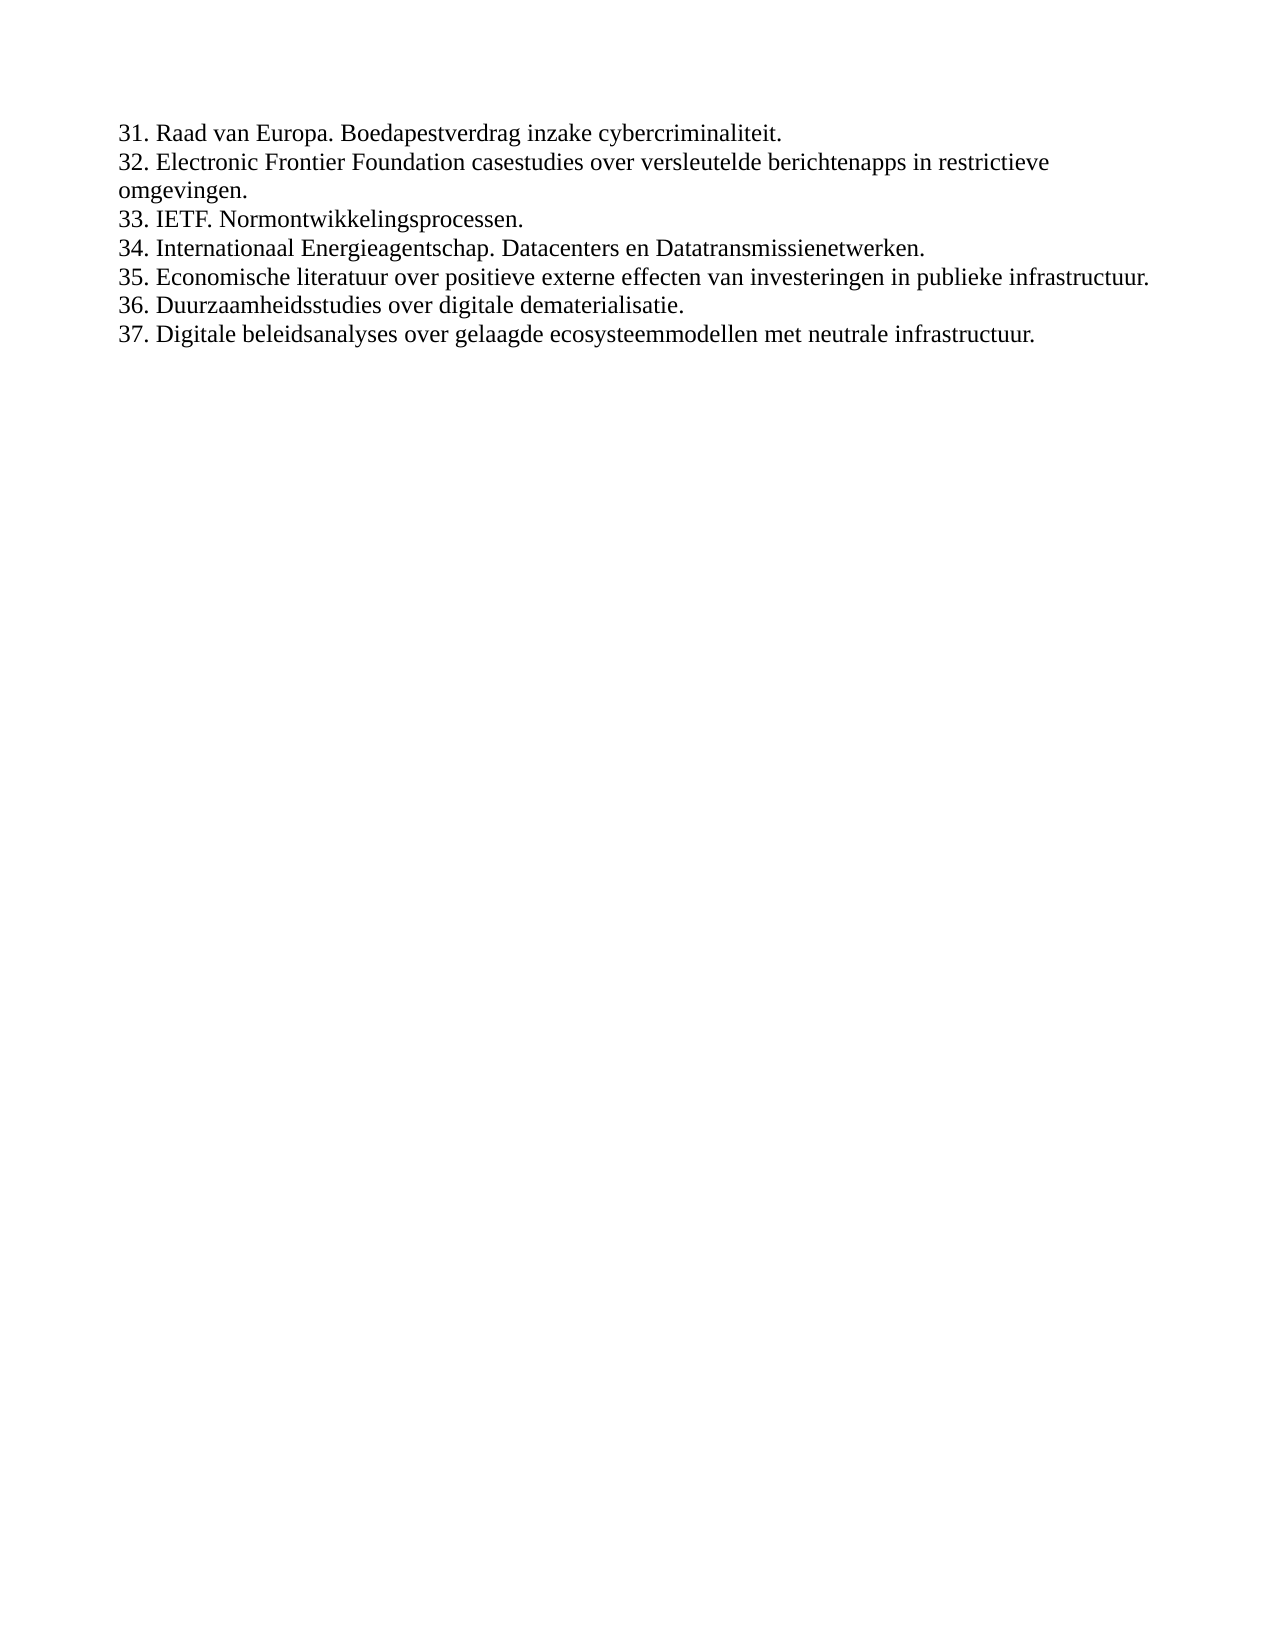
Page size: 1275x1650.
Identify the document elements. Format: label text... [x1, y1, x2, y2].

text 33. IETF. Normontwikkelingsprocessen. [118, 204, 1157, 233]
text 31. Raad van Europa. Boedapestverdrag inzake cybercriminaliteit. [118, 118, 1157, 147]
text 36. Duurzaamheidsstudies over digitale dematerialisatie. [118, 291, 1157, 319]
text 35. Economische literatuur over positieve externe effecten van investeringen in publieke infrastructuur. [118, 262, 1157, 291]
text 34. Internationaal Energieagentschap. Datacenters en Datatransmissienetwerken. [118, 233, 1157, 262]
text 32. Electronic Frontier Foundation casestudies over versleutelde berichtenapps in restrictieve omgevingen. [118, 147, 1157, 204]
text 37. Digitale beleidsanalyses over gelaagde ecosysteemmodellen met neutrale infrastructuur. [118, 319, 1157, 348]
